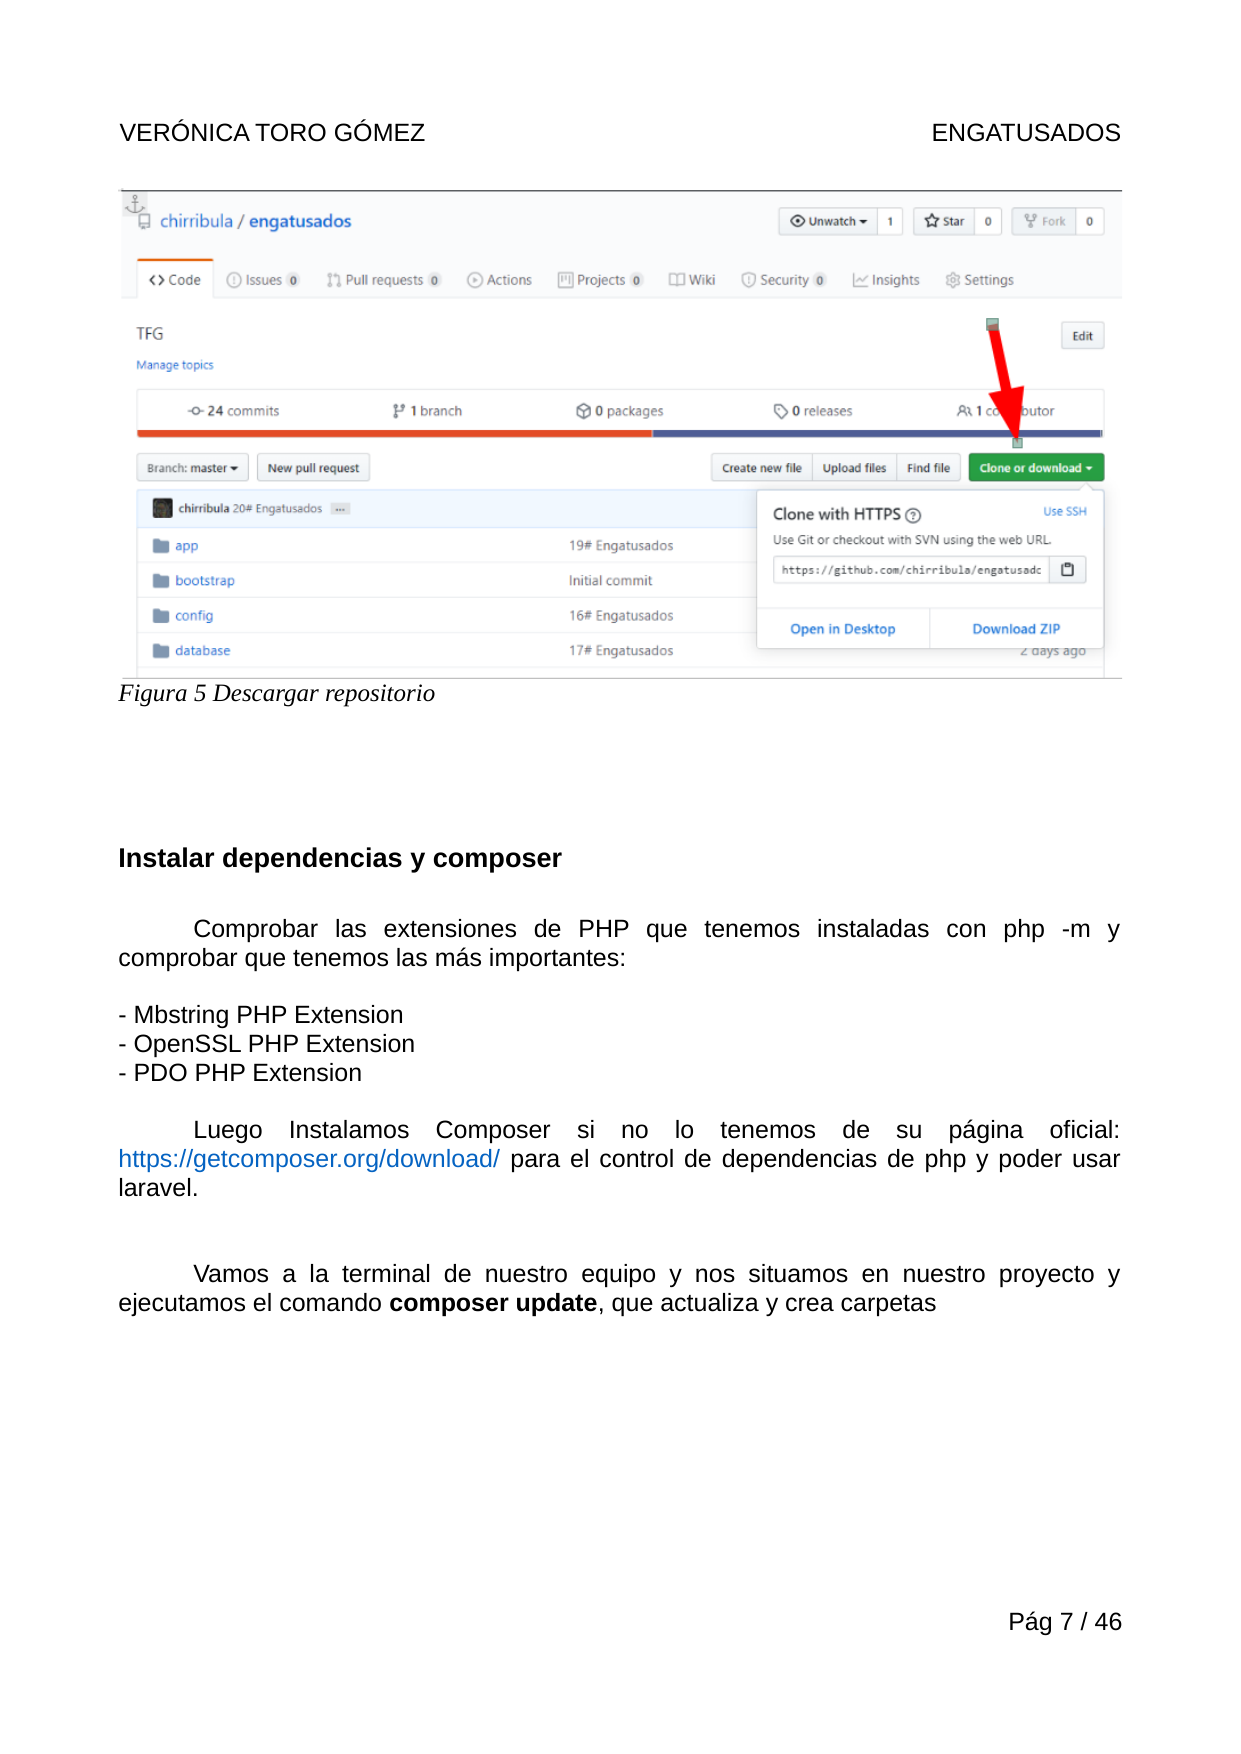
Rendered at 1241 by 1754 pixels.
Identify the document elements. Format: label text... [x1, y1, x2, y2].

text Vamos a la terminal de nuestro equipo y nos situamos en nuestro proyecto y ejecutamos el comando composer update, que actualiza y crea carpetas [118, 1259, 1122, 1317]
text - Mbstring PHP Extension [118, 1001, 1122, 1029]
text Comprobar las extensiones de PHP que tenemos instaladas con php -m y comprobar que tenemos las más importantes: [118, 914, 1122, 972]
text - PDO PHP Extension [118, 1058, 1122, 1087]
text - OpenSSL PHP Extension [118, 1029, 1122, 1058]
text Luego Instalamos Composer si no lo tenemos de su página oficial: https://getcomposer.org/download/ para el control de dependencias de php y poder usar laravel. [118, 1116, 1122, 1202]
picture [118, 188, 1123, 679]
subtitle Instalar dependencias y composer [118, 842, 1122, 873]
text Figura 5 Descargar repositorio [118, 679, 1122, 707]
